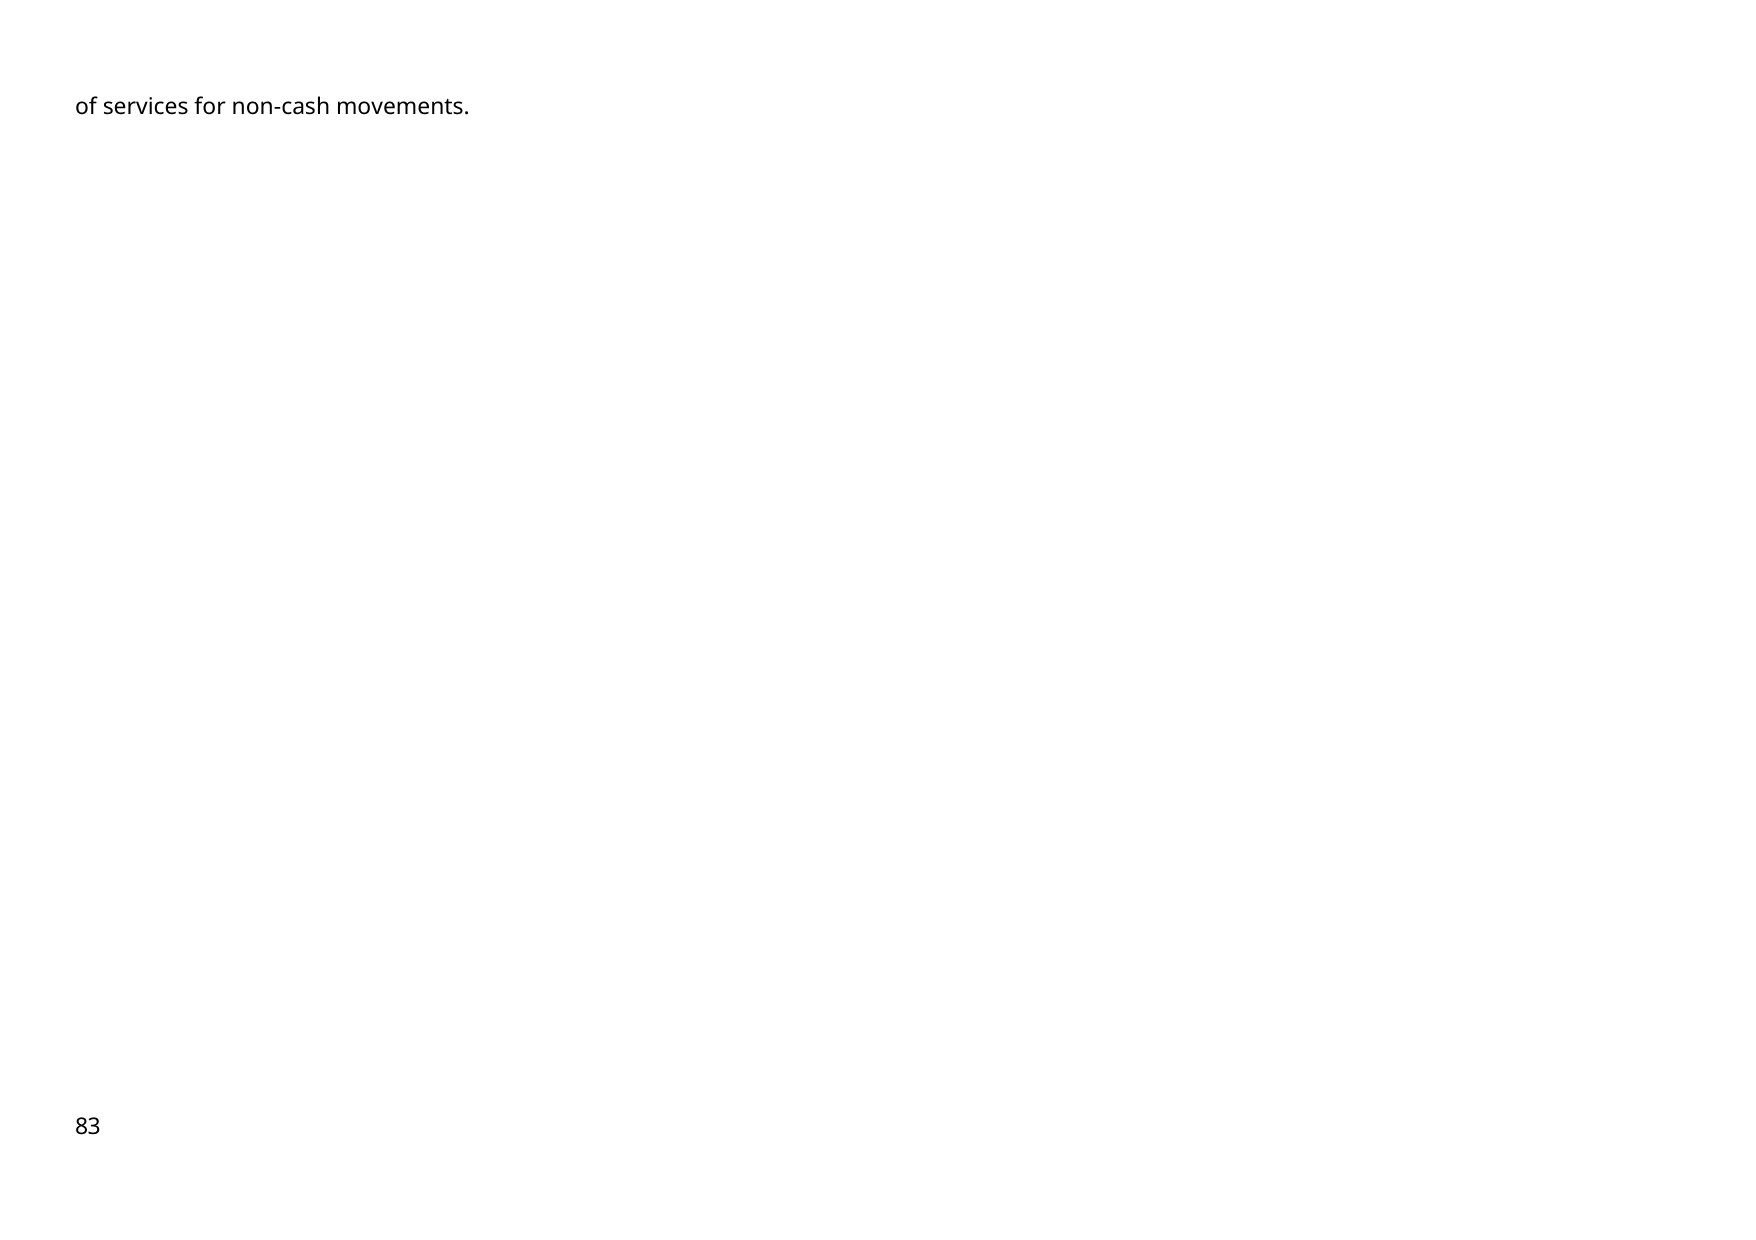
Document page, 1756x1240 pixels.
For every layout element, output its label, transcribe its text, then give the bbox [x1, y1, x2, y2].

text of services for non-cash movements. [75, 89, 1681, 121]
